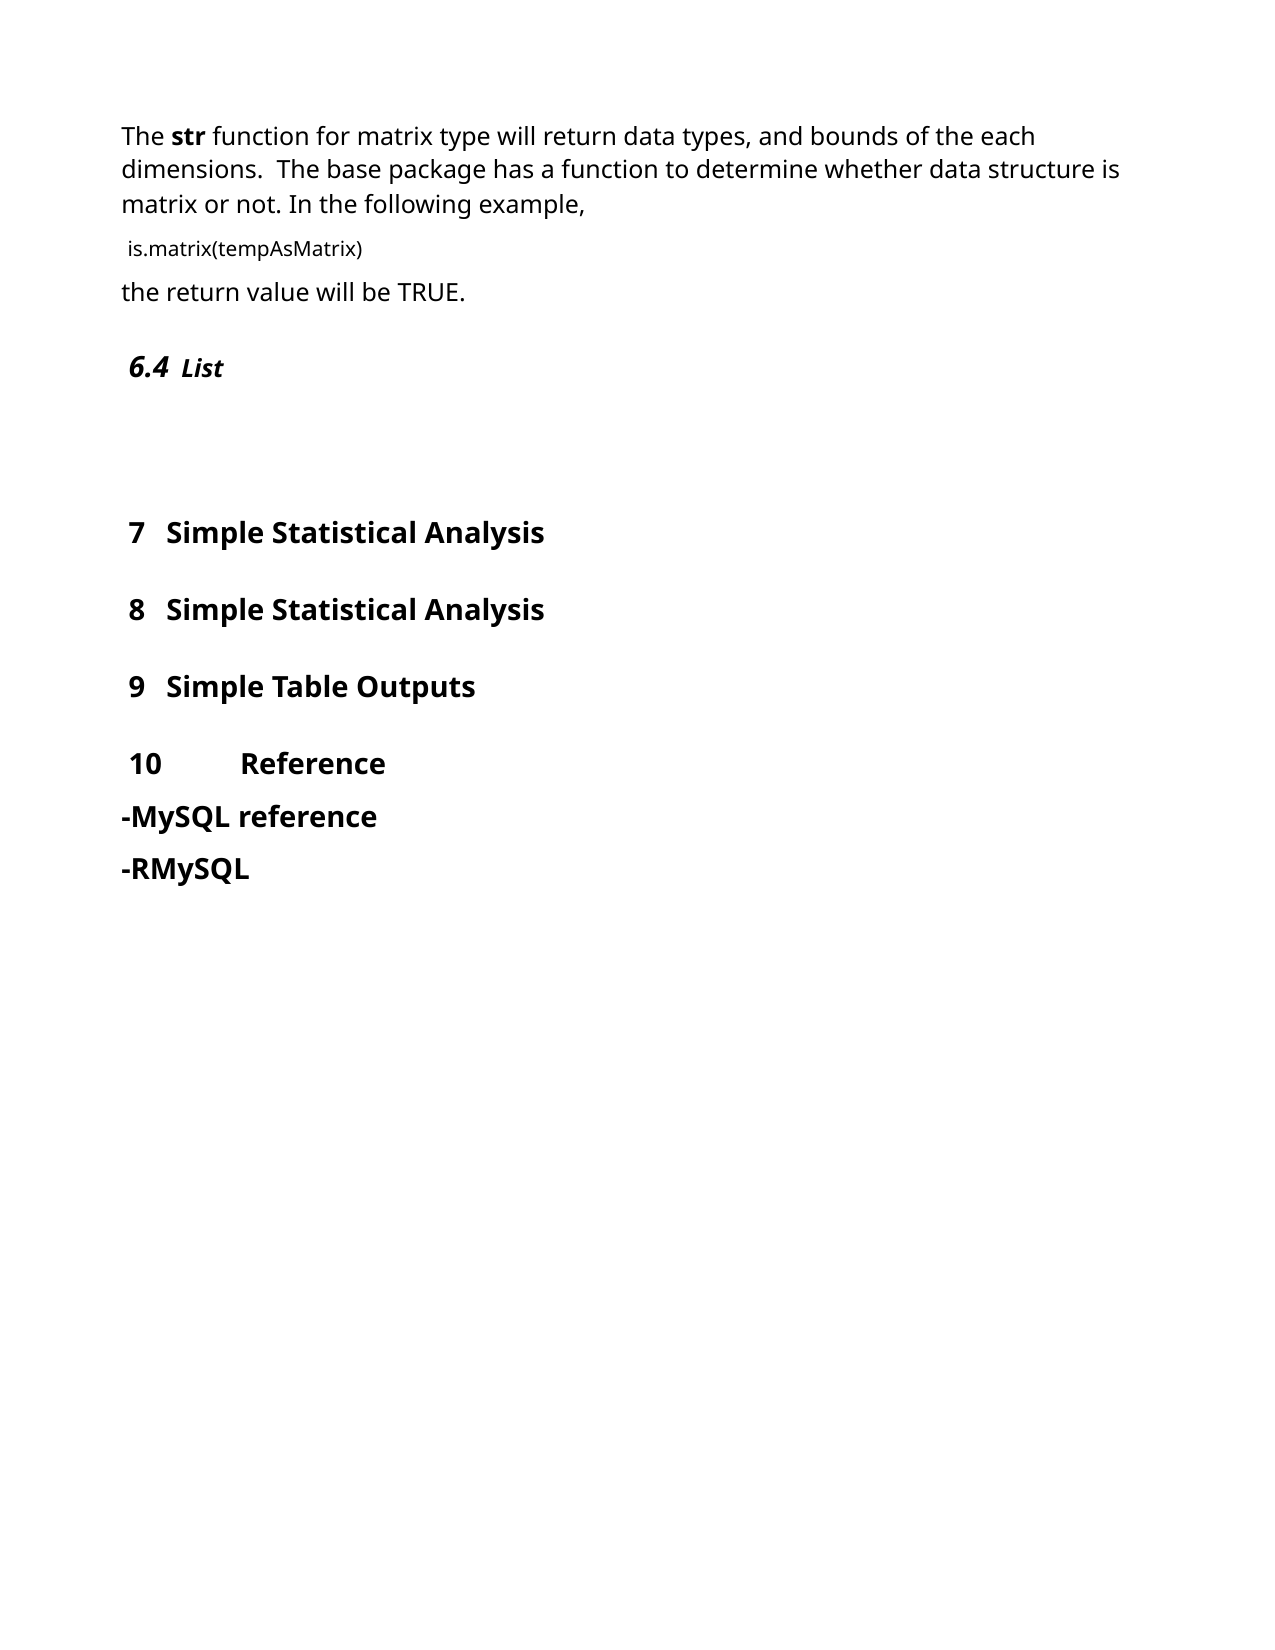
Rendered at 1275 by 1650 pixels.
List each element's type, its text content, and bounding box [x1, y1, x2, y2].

subtitle Simple Statistical Analysis [121, 512, 1158, 552]
subtitle Reference [121, 744, 1158, 783]
text The str function for matrix type will return data types, and bounds of the each dimensions. The base package has a function to determine whether data structure is matrix or not. In the following example, [121, 118, 1158, 220]
subtitle Simple Statistical Analysis [121, 589, 1158, 629]
text is.matrix(tempAsMatrix) [121, 233, 1158, 262]
text -MySQL reference [121, 796, 1158, 836]
subtitle Simple Table Outputs [121, 666, 1158, 706]
text -RMySQL [121, 848, 1158, 888]
text the return value will be TRUE. [121, 275, 1158, 309]
subtitle List [121, 346, 1158, 386]
